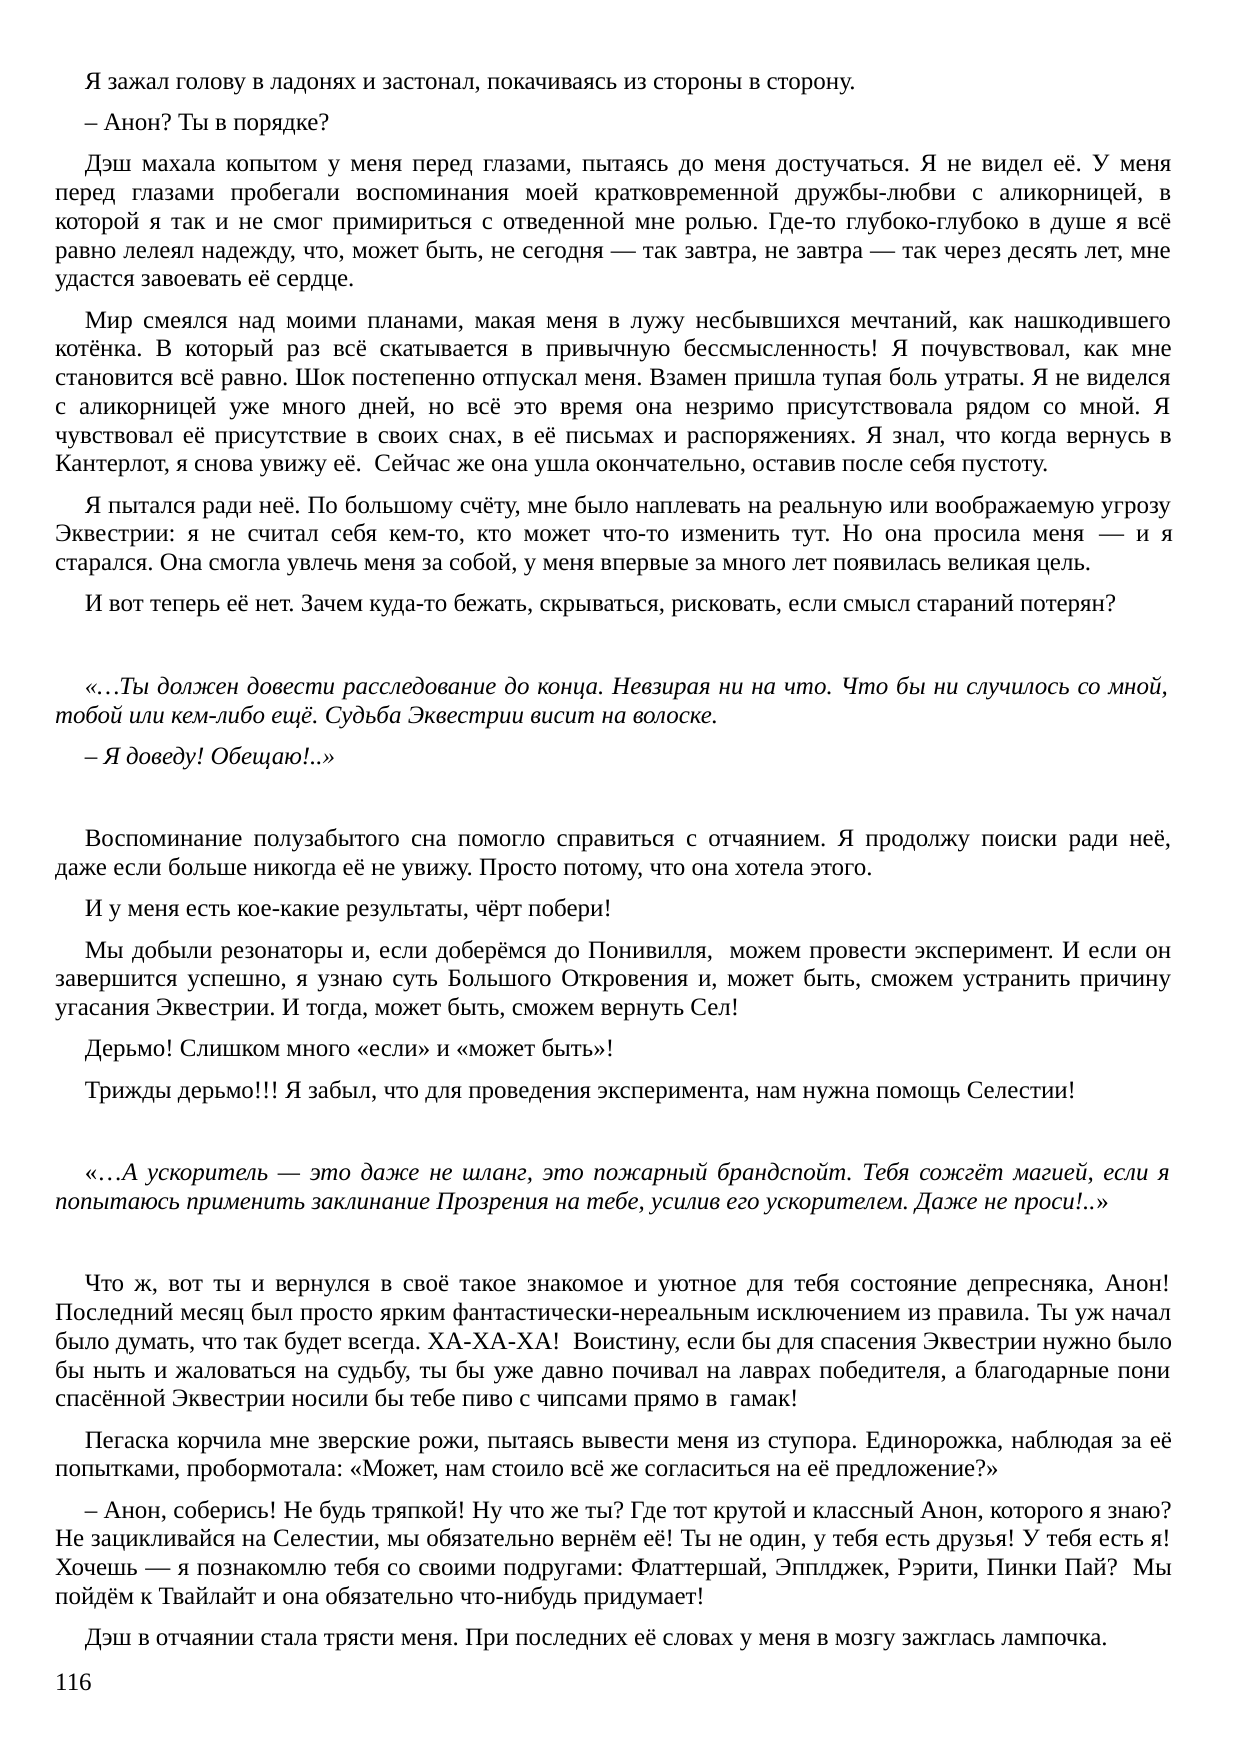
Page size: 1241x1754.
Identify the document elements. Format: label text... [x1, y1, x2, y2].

text Мы добыли резонаторы и, если доберёмся до Понивилля, можем провести эксперимент. И если он завершится успешно, я узнаю суть Большого Откровения и, может быть, сможем устранить причину угасания Эквестрии. И тогда, может быть, сможем вернуть Сел! [55, 935, 1173, 1021]
text И вот теперь её нет. Зачем куда-то бежать, скрываться, рисковать, если смысл стараний потерян? [55, 588, 1173, 617]
text Дэш в отчаянии стала трясти меня. При последних её словах у меня в мозгу зажглась лампочка. [55, 1622, 1173, 1651]
text И у меня есть кое-какие результаты, чёрт побери! [55, 893, 1173, 922]
text – Анон? Ты в порядке? [55, 107, 1173, 136]
text Я пытался ради неё. По большому счёту, мне было наплевать на реальную или воображаемую угрозу Эквестрии: я не считал себя кем-то, кто может что-то изменить тут. Но она просила меня — и я старался. Она смогла увлечь меня за собой, у меня впервые за много лет появилась великая цель. [55, 490, 1173, 576]
text Мир смеялся над моими планами, макая меня в лужу несбывшихся мечтаний, как нашкодившего котёнка. В который раз всё скатывается в привычную бессмысленность! Я почувствовал, как мне становится всё равно. Шок постепенно отпускал меня. Взамен пришла тупая боль утраты. Я не виделся с аликорницей уже много дней, но всё это время она незримо присутствовала рядом со мной. Я чувствовал её присутствие в своих снах, в её письмах и распоряжениях. Я знал, что когда вернусь в Кантерлот, я снова увижу её. Сейчас же она ушла окончательно, оставив после себя пустоту. [55, 305, 1173, 477]
text – Анон, соберись! Не будь тряпкой! Ну что же ты? Где тот крутой и классный Анон, которого я знаю? Не зацикливайся на Селестии, мы обязательно вернём её! Ты не один, у тебя есть друзья! У тебя есть я! Хочешь — я познакомлю тебя со своими подругами: Флаттершай, Эпплджек, Рэрити, Пинки Пай? Мы пойдём к Твайлайт и она обязательно что-нибудь придумает! [55, 1495, 1173, 1610]
text Дерьмо! Слишком много «если» и «может быть»! [55, 1033, 1173, 1062]
text «…А ускоритель — это даже не шланг, это пожарный брандспойт. Тебя сожгёт магией, если я попытаюсь применить заклинание Прозрения на тебе, усилив его ускорителем. Даже не проси!..» [55, 1157, 1173, 1215]
text Воспоминание полузабытого сна помогло справиться с отчаянием. Я продолжу поиски ради неё, даже если больше никогда её не увижу. Просто потому, что она хотела этого. [55, 823, 1173, 881]
text Я зажал голову в ладонях и застонал, покачиваясь из стороны в сторону. [55, 66, 1173, 95]
text Что ж, вот ты и вернулся в своё такое знакомое и уютное для тебя состояние депресняка, Анон! Последний месяц был просто ярким фантастически-нереальным исключением из правила. Ты уж начал было думать, что так будет всегда. ХА-ХА-ХА! Воистину, если бы для спасения Эквестрии нужно было бы ныть и жаловаться на судьбу, ты бы уже давно почивал на лаврах победителя, а благодарные пони спасённой Эквестрии носили бы тебе пиво с чипсами прямо в гамак! [55, 1268, 1173, 1412]
text Дэш махала копытом у меня перед глазами, пытаясь до меня достучаться. Я не видел её. У меня перед глазами пробегали воспоминания моей кратковременной дружбы-любви с аликорницей, в которой я так и не смог примириться с отведенной мне ролью. Где-то глубоко-глубоко в душе я всё равно лелеял надежду, что, может быть, не сегодня — так завтра, не завтра — так через десять лет, мне удастся завоевать её сердце. [55, 148, 1173, 292]
text Пегаска корчила мне зверские рожи, пытаясь вывести меня из ступора. Единорожка, наблюдая за её попытками, пробормотала: «Может, нам стоило всё же согласиться на её предложение?» [55, 1425, 1173, 1482]
text «…Ты должен довести расследование до конца. Невзирая ни на что. Что бы ни случилось со мной, тобой или кем-либо ещё. Судьба Эквестрии висит на волоске. [55, 671, 1173, 728]
text Трижды дерьмо!!! Я забыл, что для проведения эксперимента, нам нужна помощь Селестии! [55, 1075, 1173, 1103]
text – Я доведу! Обещаю!..» [55, 741, 1173, 770]
